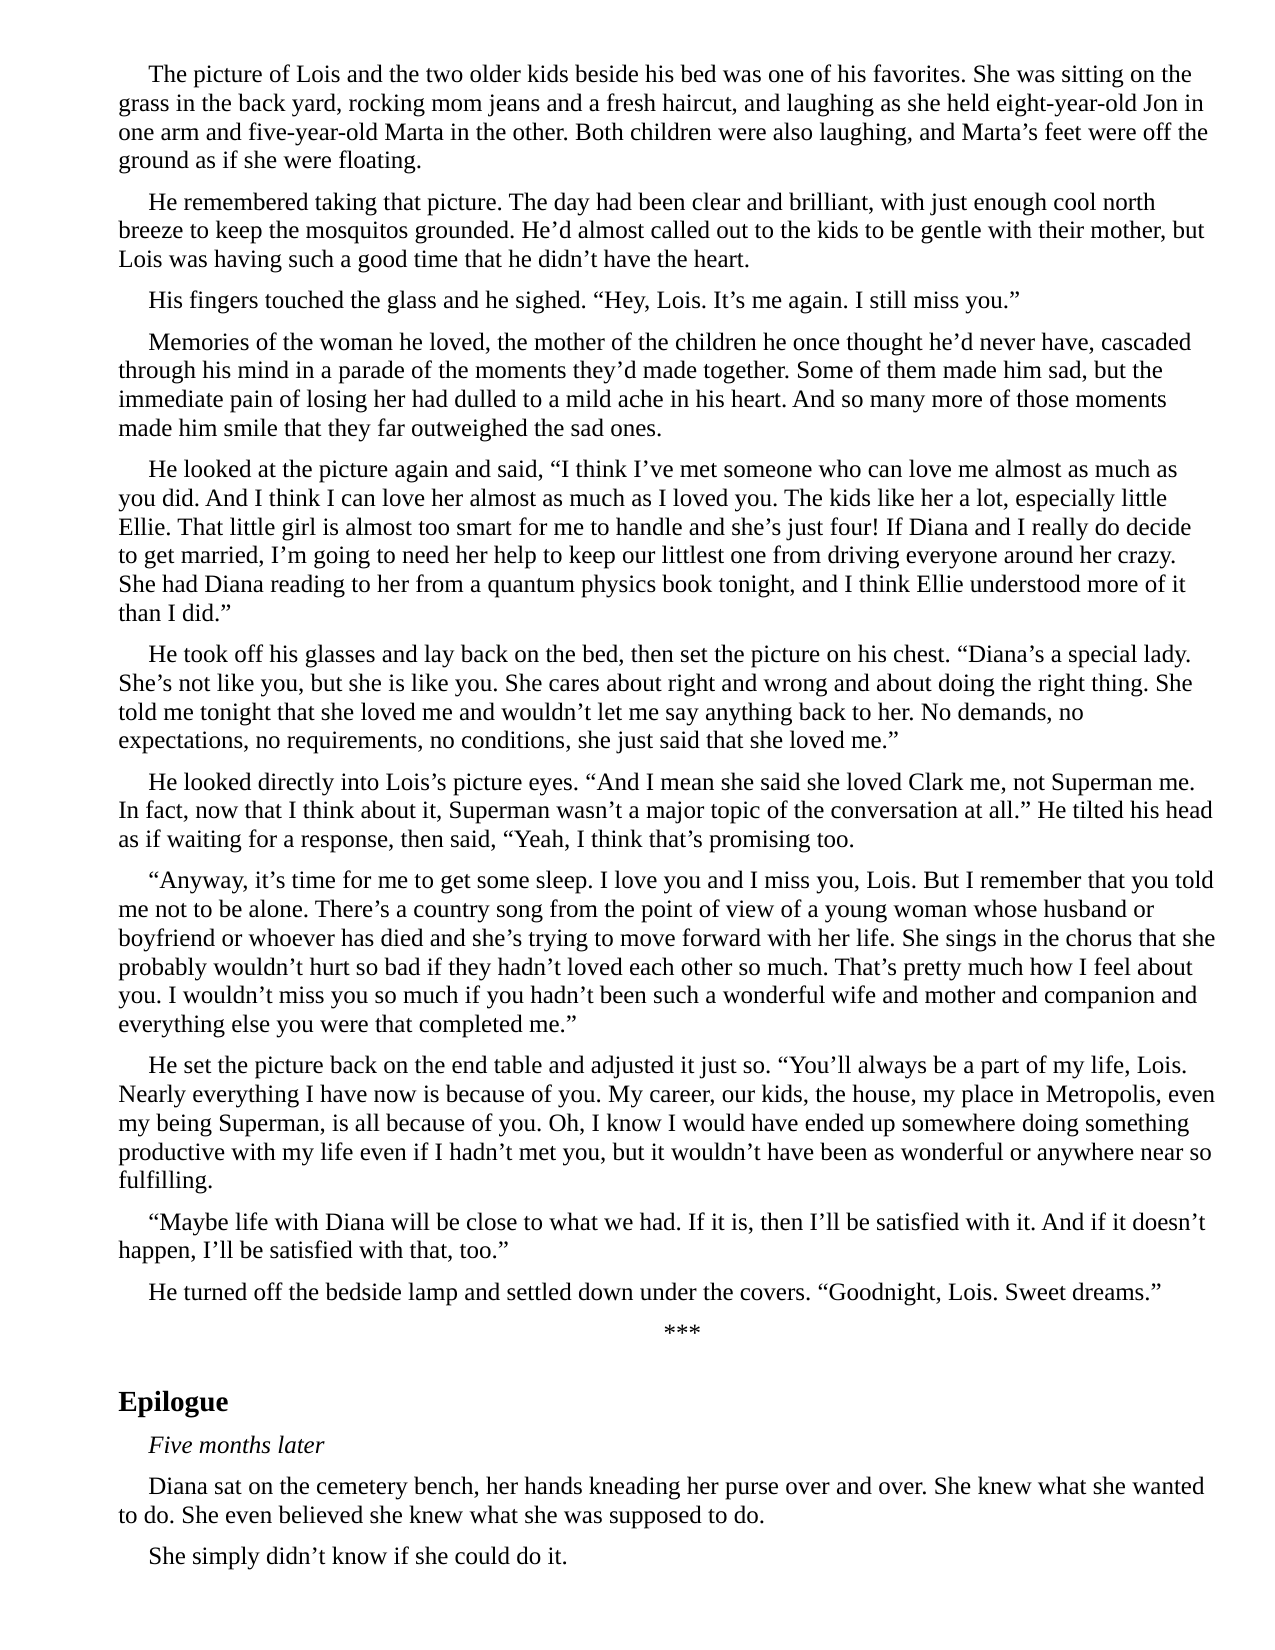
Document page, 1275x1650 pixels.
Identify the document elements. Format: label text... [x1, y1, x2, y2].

text “Anyway, it’s time for me to get some sleep. I love you and I miss you, Lois. But I remember that you told me not to be alone. There’s a country song from the point of view of a young woman whose husband or boyfriend or whoever has died and she’s trying to move forward with her life. She sings in the chorus that she probably wouldn’t hurt so bad if they hadn’t loved each other so much. That’s pretty much how I feel about you. I wouldn’t miss you so much if you hadn’t been such a wonderful wife and mother and companion and everything else you were that completed me.” [118, 865, 1216, 1038]
text He turned off the bedside lamp and settled down under the covers. “Goodnight, Lois. Sweet dreams.” [118, 1277, 1216, 1305]
text He set the picture back on the end table and adjusted it just so. “You’ll always be a part of my life, Lois. Nearly everything I have now is because of you. My career, our kids, the house, my place in Metropolis, even my being Superman, is all because of you. Oh, I know I would have ended up somewhere doing something productive with my life even if I hadn’t met you, but it wouldn’t have been as wonderful or anywhere near so fulfilling. [118, 1050, 1216, 1194]
text He looked at the picture again and said, “I think I’ve met someone who can love me almost as much as you did. And I think I can love her almost as much as I loved you. The kids like her a lot, especially little Ellie. That little girl is almost too smart for me to handle and she’s just four! If Diana and I really do decide to get married, I’m going to need her help to keep our littlest one from driving everyone around her crazy. She had Diana reading to her from a quantum physics book tonight, and I think Ellie understood more of it than I did.” [118, 454, 1216, 627]
text *** [118, 1318, 1216, 1347]
text His fingers touched the glass and he sighed. “Hey, Lois. It’s me again. I still miss you.” [118, 285, 1216, 314]
text He looked directly into Lois’s picture eyes. “And I mean she said she loved Clark me, not Superman me. In fact, now that I think about it, Superman wasn’t a major topic of the conversation at all.” He tilted his head as if waiting for a response, then said, “Yeah, I think that’s promising too. [118, 767, 1216, 853]
text Diana sat on the cemetery bench, her hands kneading her purse over and over. She knew what she wanted to do. She even believed she knew what she was supposed to do. [118, 1471, 1216, 1529]
text The picture of Lois and the two older kids beside his bed was one of his favorites. She was sitting on the grass in the back yard, rocking mom jeans and a fresh haircut, and laughing as she held eight-year-old Jon in one arm and five-year-old Marta in the other. Both children were also laughing, and Marta’s feet were off the ground as if she were floating. [118, 59, 1216, 174]
text He remembered taking that picture. The day had been clear and brilliant, with just enough cool north breeze to keep the mosquitos grounded. He’d almost called out to the kids to be gentle with their mother, but Lois was having such a good time that he didn’t have the heart. [118, 187, 1216, 273]
subtitle Epilogue [118, 1384, 1216, 1418]
text She simply didn’t know if she could do it. [118, 1541, 1216, 1570]
text “Maybe life with Diana will be close to what we had. If it is, then I’ll be satisfied with it. And if it doesn’t happen, I’ll be satisfied with that, too.” [118, 1207, 1216, 1264]
text He took off his glasses and lay back on the bed, then set the picture on his chest. “Diana’s a special lady. She’s not like you, but she is like you. She cares about right and wrong and about doing the right thing. She told me tonight that she loved me and wouldn’t let me say anything back to her. No demands, no expectations, no requirements, no conditions, she just said that she loved me.” [118, 639, 1216, 754]
text Memories of the woman he loved, the mother of the children he once thought he’d never have, cascaded through his mind in a parade of the moments they’d made together. Some of them made him sad, but the immediate pain of losing her had dulled to a mild ache in his heart. And so many more of those moments made him smile that they far outweighed the sad ones. [118, 327, 1216, 442]
text Five months later [118, 1430, 1216, 1459]
